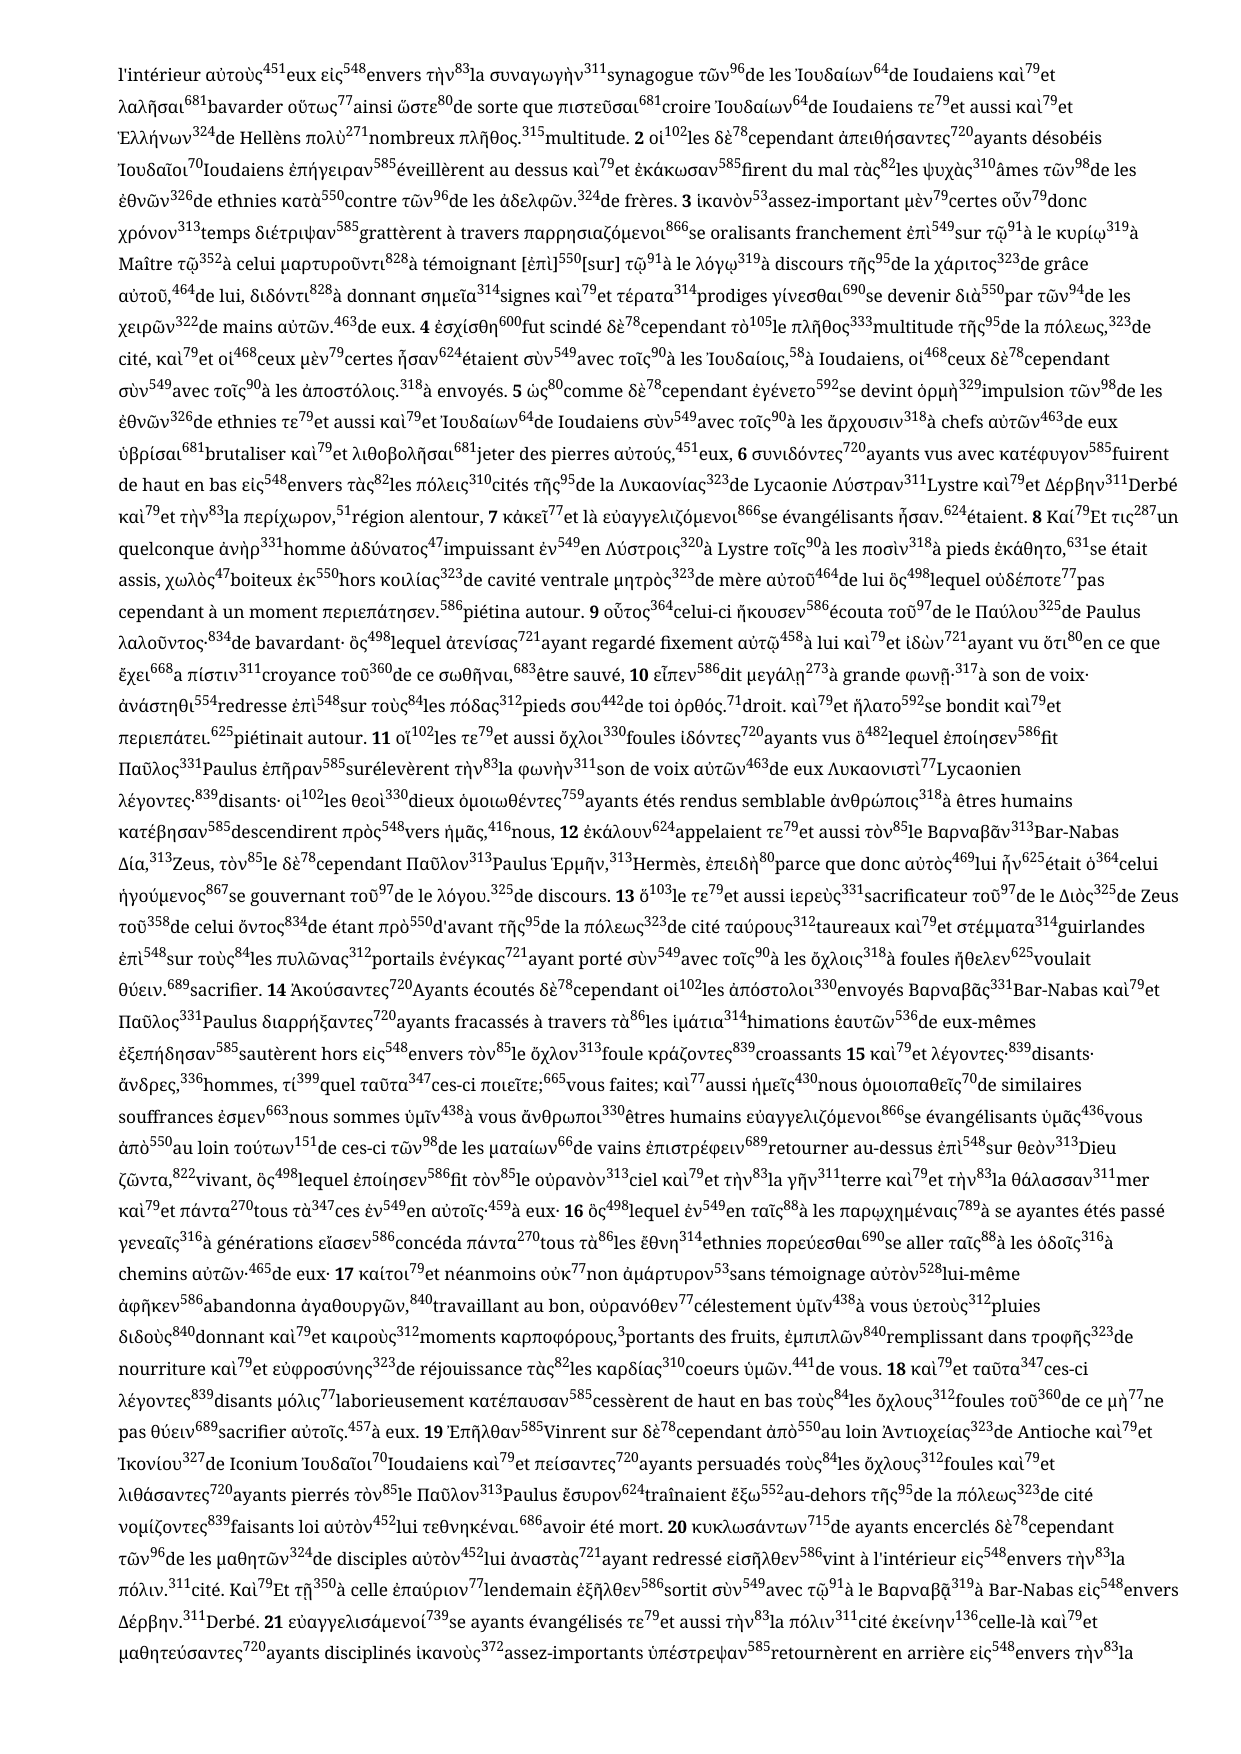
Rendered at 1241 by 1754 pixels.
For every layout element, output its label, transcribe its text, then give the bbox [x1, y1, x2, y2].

text 1 Ἐγένετο592Se devint δὲ78cependant ἐν549en Ἰκονίῳ321à Iconium κατὰ548selon τὸ87le αὐτὸ348même εἰσελθεῖν681venir à l'intérieur αὐτοὺς451eux εἰς548envers τὴν83la συναγωγὴν311synagogue τῶν96de les Ἰουδαίων64de Ioudaiens καὶ79et λαλῆσαι681bavarder οὕτως77ainsi ὥστε80de sorte que πιστεῦσαι681croire Ἰουδαίων64de Ioudaiens τε79et aussi καὶ79et Ἑλλήνων324de Hellèns πολὺ271nombreux πλῆθος.315multitude. 2 οἱ102les δὲ78cependant ἀπειθήσαντες720ayants désobéis Ἰουδαῖοι70Ioudaiens ἐπήγειραν585éveillèrent au dessus καὶ79et ἐκάκωσαν585firent du mal τὰς82les ψυχὰς310âmes τῶν98de les ἐθνῶν326de ethnies κατὰ550contre τῶν96de les ἀδελφῶν.324de frères. 3 ἱκανὸν53assez-important μὲν79certes οὖν79donc χρόνον313temps διέτριψαν585grattèrent à travers παρρησιαζόμενοι866se oralisants franchement ἐπὶ549sur τῷ91à le κυρίῳ319à Maître τῷ352à celui μαρτυροῦντι828à témoignant [ἐπὶ]550[sur] τῷ91à le λόγῳ319à discours τῆς95de la χάριτος323de grâce αὐτοῦ,464de lui, διδόντι828à donnant σημεῖα314signes καὶ79et τέρατα314prodiges γίνεσθαι690se devenir διὰ550par τῶν94de les χειρῶν322de mains αὐτῶν.463de eux. 4 ἐσχίσθη600fut scindé δὲ78cependant τὸ105le πλῆθος333multitude τῆς95de la πόλεως,323de cité, καὶ79et οἱ468ceux μὲν79certes ἦσαν624étaient σὺν549avec τοῖς90à les Ἰουδαίοις,58à Ioudaiens, οἱ468ceux δὲ78cependant σὺν549avec τοῖς90à les ἀποστόλοις.318à envoyés. 5 ὡς80comme δὲ78cependant ἐγένετο592se devint ὁρμὴ329impulsion τῶν98de les ἐθνῶν326de ethnies τε79et aussi καὶ79et Ἰουδαίων64de Ioudaiens σὺν549avec τοῖς90à les ἄρχουσιν318à chefs αὐτῶν463de eux ὑβρίσαι681brutaliser καὶ79et λιθοβολῆσαι681jeter des pierres αὐτούς,451eux, 6 συνιδόντες720ayants vus avec κατέφυγον585fuirent de haut en bas εἰς548envers τὰς82les πόλεις310cités τῆς95de la Λυκαονίας323de Lycaonie Λύστραν311Lystre καὶ79et Δέρβην311Derbé καὶ79et τὴν83la περίχωρον,51région alentour, 7 κἀκεῖ77et là εὐαγγελιζόμενοι866se évangélisants ἦσαν.624étaient. 8 Καί79Et τις287un quelconque ἀνὴρ331homme ἀδύνατος47impuissant ἐν549en Λύστροις320à Lystre τοῖς90à les ποσὶν318à pieds ἐκάθητο,631se était assis, χωλὸς47boiteux ἐκ550hors κοιλίας323de cavité ventrale μητρὸς323de mère αὐτοῦ464de lui ὃς498lequel οὐδέποτε77pas cependant à un moment περιεπάτησεν.586piétina autour. 9 οὗτος364celui-ci ἤκουσεν586écouta τοῦ97de le Παύλου325de Paulus λαλοῦντος·834de bavardant· ὃς498lequel ἀτενίσας721ayant regardé fixement αὐτῷ458à lui καὶ79et ἰδὼν721ayant vu ὅτι80en ce que ἔχει668a πίστιν311croyance τοῦ360de ce σωθῆναι,683être sauvé, 10 εἶπεν586dit μεγάλῃ273à grande φωνῇ·317à son de voix· ἀνάστηθι554redresse ἐπὶ548sur τοὺς84les πόδας312pieds σου442de toi ὀρθός.71droit. καὶ79et ἥλατο592se bondit καὶ79et περιεπάτει.625piétinait autour. 11 οἵ102les τε79et aussi ὄχλοι330foules ἰδόντες720ayants vus ὃ482lequel ἐποίησεν586fit Παῦλος331Paulus ἐπῆραν585surélevèrent τὴν83la φωνὴν311son de voix αὐτῶν463de eux Λυκαονιστὶ77Lycaonien λέγοντες·839disants· οἱ102les θεοὶ330dieux ὁμοιωθέντες759ayants étés rendus semblable ἀνθρώποις318à êtres humains κατέβησαν585descendirent πρὸς548vers ἡμᾶς,416nous, 12 ἐκάλουν624appelaient τε79et aussi τὸν85le Βαρναβᾶν313Bar-Nabas Δία,313Zeus, τὸν85le δὲ78cependant Παῦλον313Paulus Ἑρμῆν,313Hermès, ἐπειδὴ80parce que donc αὐτὸς469lui ἦν625était ὁ364celui ἡγούμενος867se gouvernant τοῦ97de le λόγου.325de discours. 13 ὅ103le τε79et aussi ἱερεὺς331sacrificateur τοῦ97de le Διὸς325de Zeus τοῦ358de celui ὄντος834de étant πρὸ550d'avant τῆς95de la πόλεως323de cité ταύρους312taureaux καὶ79et στέμματα314guirlandes ἐπὶ548sur τοὺς84les πυλῶνας312portails ἐνέγκας721ayant porté σὺν549avec τοῖς90à les ὄχλοις318à foules ἤθελεν625voulait θύειν.689sacrifier. 14 Ἀκούσαντες720Ayants écoutés δὲ78cependant οἱ102les ἀπόστολοι330envoyés Βαρναβᾶς331Bar-Nabas καὶ79et Παῦλος331Paulus διαρρήξαντες720ayants fracassés à travers τὰ86les ἱμάτια314himations ἑαυτῶν536de eux-mêmes ἐξεπήδησαν585sautèrent hors εἰς548envers τὸν85le ὄχλον313foule κράζοντες839croassants 15 καὶ79et λέγοντες·839disants· ἄνδρες,336hommes, τί399quel ταῦτα347ces-ci ποιεῖτε;665vous faites; καὶ77aussi ἡμεῖς430nous ὁμοιοπαθεῖς70de similaires souffrances ἐσμεν663nous sommes ὑμῖν438à vous ἄνθρωποι330êtres humains εὐαγγελιζόμενοι866se évangélisants ὑμᾶς436vous ἀπὸ550au loin τούτων151de ces-ci τῶν98de les ματαίων66de vains ἐπιστρέφειν689retourner au-dessus ἐπὶ548sur θεὸν313Dieu ζῶντα,822vivant, ὃς498lequel ἐποίησεν586fit τὸν85le οὐρανὸν313ciel καὶ79et τὴν83la γῆν311terre καὶ79et τὴν83la θάλασσαν311mer καὶ79et πάντα270tous τὰ347ces ἐν549en αὐτοῖς·459à eux· 16 ὃς498lequel ἐν549en ταῖς88à les παρῳχημέναις789à se ayantes étés passé γενεαῖς316à générations εἴασεν586concéda πάντα270tous τὰ86les ἔθνη314ethnies πορεύεσθαι690se aller ταῖς88à les ὁδοῖς316à chemins αὐτῶν·465de eux· 17 καίτοι79et néanmoins οὐκ77non ἀμάρτυρον53sans témoignage αὐτὸν528lui-même ἀφῆκεν586abandonna ἀγαθουργῶν,840travaillant au bon, οὐρανόθεν77célestement ὑμῖν438à vous ὑετοὺς312pluies διδοὺς840donnant καὶ79et καιροὺς312moments καρποφόρους,3portants des fruits, ἐμπιπλῶν840remplissant dans τροφῆς323de nourriture καὶ79et εὐφροσύνης323de réjouissance τὰς82les καρδίας310coeurs ὑμῶν.441de vous. 18 καὶ79et ταῦτα347ces-ci λέγοντες839disants μόλις77laborieusement κατέπαυσαν585cessèrent de haut en bas τοὺς84les ὄχλους312foules τοῦ360de ce μὴ77ne pas θύειν689sacrifier αὐτοῖς.457à eux. 19 Ἐπῆλθαν585Vinrent sur δὲ78cependant ἀπὸ550au loin Ἀντιοχείας323de Antioche καὶ79et Ἰκονίου327de Iconium Ἰουδαῖοι70Ioudaiens καὶ79et πείσαντες720ayants persuadés τοὺς84les ὄχλους312foules καὶ79et λιθάσαντες720ayants pierrés τὸν85le Παῦλον313Paulus ἔσυρον624traînaient ἔξω552au-dehors τῆς95de la πόλεως323de cité νομίζοντες839faisants loi αὐτὸν452lui τεθνηκέναι.686avoir été mort. 20 κυκλωσάντων715de ayants encerclés δὲ78cependant τῶν96de les μαθητῶν324de disciples αὐτὸν452lui ἀναστὰς721ayant redressé εἰσῆλθεν586vint à l'intérieur εἰς548envers τὴν83la πόλιν.311cité. Καὶ79Et τῇ350à celle ἐπαύριον77lendemain ἐξῆλθεν586sortit σὺν549avec τῷ91à le Βαρναβᾷ319à Bar-Nabas εἰς548envers Δέρβην.311Derbé. 21 εὐαγγελισάμενοί739se ayants évangélisés τε79et aussi τὴν83la πόλιν311cité ἐκείνην136celle-là καὶ79et μαθητεύσαντες720ayants disciplinés ἱκανοὺς372assez-importants ὑπέστρεψαν585retournèrent en arrière εἰς548envers τὴν83la Λύστραν311Lystre καὶ79et εἰς548envers Ἰκόνιον315Iconium καὶ79et εἰς548envers Ἀντιόχειαν311Antioche 22 ἐπιστηρίζοντες839fixants sûrement τὰς82les ψυχὰς310âmes τῶν96de les μαθητῶν,324de disciples, παρακαλοῦντες839appelants à côté ἐμμένειν689rester dans τῇ89à la πίστει317à croyance καὶ79et ὅτι80en ce que διὰ550par πολλῶν278de nombreuses θλίψεων322de oppressions δεῖ668attache de lien ἡμᾶς416nous εἰσελθεῖν681venir à l'intérieur εἰς548envers τὴν83la βασιλείαν311royauté τοῦ97de le θεοῦ.325de Dieu. 23 χειροτονήσαντες720ayants désignés de main δὲ78cependant αὐτοῖς457à eux κατ᾽548selon ἐκκλησίαν311église πρεσβυτέρους,52plus anciens, προσευξάμενοι739se ayants priés μετὰ550avec νηστειῶν322de jeûnes παρέθεντο591se posèrent à côté αὐτοὺς451eux τῷ91à le κυρίῳ319à Maître εἰς548envers ὃν480lequel πεπιστεύκεισαν.658avaient cru. 24 Καὶ79Et διελθόντες720ayants passés à travers τὴν83la Πισιδίαν311Pisidie ἦλθον585vinrent εἰς548envers τὴν83la Παμφυλίαν311Pamphylie 25 καὶ79et λαλήσαντες720ayants bavardés ἐν549en Πέργῃ317à Perge τὸν85le λόγον313discours κατέβησαν585descendirent εἰς548envers Ἀττάλειαν311Attalia 26 κἀκεῖθεν77et de là ἀπέπλευσαν585naviguèrent au loin εἰς548envers Ἀντιόχειαν,311Antioche, ὅθεν77d'où ἦσαν624étaient παραδεδομένοι812ayants étés livrés τῇ89à la χάριτι317à grâce τοῦ97de le θεοῦ325de Dieu εἰς548envers τὸ87le ἔργον315travail ὃ482lequel ἐπλήρωσαν.585firent plénitude. 27 παραγενόμενοι739se ayants devenus à côté δὲ78cependant καὶ79et συναγαγόντες720ayants menés ensemble τὴν83la ἐκκλησίαν311église ἀνήγγελλον624annonçaient de bas en haut ὅσα481autant lesquels ἐποίησεν586fit ὁ103le θεὸς331Dieu μετ᾽550avec αὐτῶν463de eux καὶ79et ὅτι80en ce que ἤνοιξεν586ouvrit τοῖς92à les ἔθνεσιν320à ethnies θύραν311porte πίστεως.323de croyance. 28 διέτριβον624grattaient à travers δὲ78cependant χρόνον313temps οὐκ77non ὀλίγον269peu σὺν549avec τοῖς90à les μαθηταῖς.318à disciples. [118, 59, 1181, 1665]
